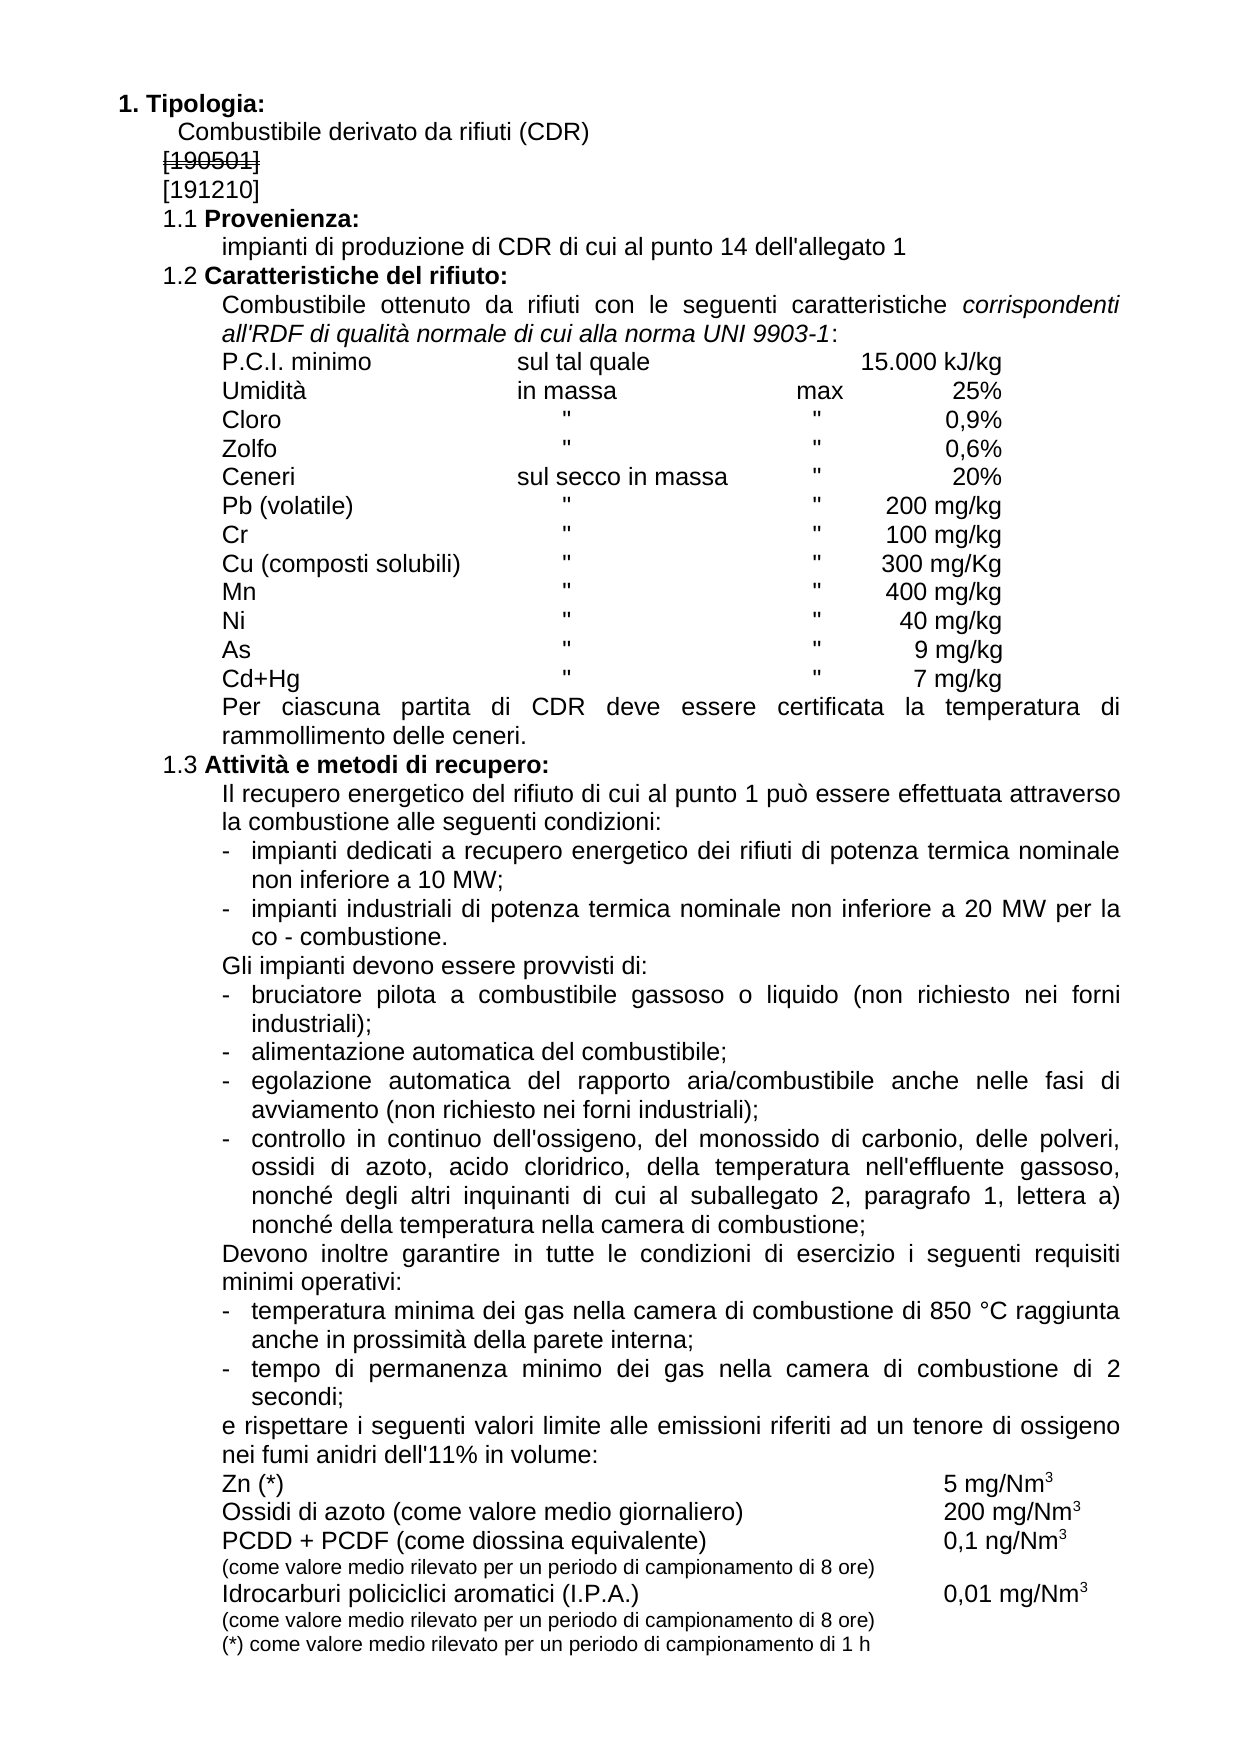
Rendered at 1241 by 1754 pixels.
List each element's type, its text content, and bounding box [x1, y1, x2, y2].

text Devono inoltre garantire in tutte le condizioni di esercizio i seguenti requisiti minimi operativi: [222, 1239, 1122, 1296]
text [191210] [162, 175, 1122, 204]
text (*) come valore medio rilevato per un periodo di campionamento di 1 h [222, 1632, 1122, 1656]
subtitle Umidità in massa max 25% [222, 376, 1122, 405]
text 1.1 Provenienza: [162, 204, 1122, 232]
subtitle Cr " " 100 mg/kg [222, 520, 1122, 549]
subtitle Cu (composti solubili) " " 300 mg/Kg [222, 549, 1122, 577]
text Combustibile derivato da rifiuti (CDR) [177, 117, 1122, 146]
subtitle Zolfo " " 0,6% [222, 434, 1122, 462]
text impianti di produzione di CDR di cui al punto 14 dell'allegato 1 [222, 232, 1122, 261]
text PCDD + PCDF (come diossina equivalente) 0,1 ng/Nm3 [222, 1526, 1122, 1555]
text 1.3 Attività e metodi di recupero: [162, 750, 1122, 779]
text Il recupero energetico del rifiuto di cui al punto 1 può essere effettuata attraverso la combustione alle seguenti condizioni: [222, 779, 1122, 836]
subtitle Ni " " 40 mg/kg [222, 606, 1122, 635]
subtitle 1. Tipologia: [118, 89, 1122, 117]
subtitle Pb (volatile) " " 200 mg/kg [222, 491, 1122, 520]
text - impianti industriali di potenza termica nominale non inferiore a 20 MW per la co - combustione. [222, 894, 1122, 951]
text 1.2 Caratteristiche del rifiuto: [162, 261, 1122, 290]
subtitle Ceneri sul secco in massa " 20% [222, 462, 1122, 491]
subtitle Cd+Hg " " 7 mg/kg [222, 664, 1122, 692]
text (come valore medio rilevato per un periodo di campionamento di 8 ore) [222, 1555, 1122, 1579]
text Per ciascuna partita di CDR deve essere certificata la temperatura di rammollimento delle ceneri. [222, 692, 1122, 750]
text (come valore medio rilevato per un periodo di campionamento di 8 ore) [222, 1608, 1122, 1632]
text Ossidi di azoto (come valore medio giornaliero) 200 mg/Nm3 [222, 1497, 1122, 1526]
text - egolazione automatica del rapporto aria/combustibile anche nelle fasi di avviamento (non richiesto nei forni industriali); [222, 1066, 1122, 1124]
text - tempo di permanenza minimo dei gas nella camera di combustione di 2 secondi; [222, 1354, 1122, 1411]
subtitle Cloro " " 0,9% [222, 405, 1122, 434]
subtitle As " " 9 mg/kg [222, 635, 1122, 664]
subtitle Mn " " 400 mg/kg [222, 577, 1122, 606]
text Gli impianti devono essere provvisti di: [222, 951, 1122, 980]
text - bruciatore pilota a combustibile gassoso o liquido (non richiesto nei forni industriali); [222, 980, 1122, 1037]
text - controllo in continuo dell'ossigeno, del monossido di carbonio, delle polveri, ossidi di azoto, acido cloridrico, della temperatura nell'effluente gassoso, nonché degli altri inquinanti di cui al suballegato 2, paragrafo 1, lettera a) nonché della temperatura nella camera di combustione; [222, 1124, 1122, 1239]
text e rispettare i seguenti valori limite alle emissioni riferiti ad un tenore di ossigeno nei fumi anidri dell'11% in volume: [222, 1411, 1122, 1469]
text Idrocarburi policiclici aromatici (I.P.A.) 0,01 mg/Nm3 [222, 1579, 1122, 1608]
text Combustibile ottenuto da rifiuti con le seguenti caratteristiche corrispondenti all'RDF di qualità normale di cui alla norma UNI 9903-1: [222, 290, 1122, 347]
text - alimentazione automatica del combustibile; [222, 1037, 1122, 1066]
subtitle Zn (*) 5 mg/Nm3 [222, 1469, 1122, 1497]
text - impianti dedicati a recupero energetico dei rifiuti di potenza termica nominale non inferiore a 10 MW; [222, 836, 1122, 894]
subtitle P.C.I. minimo sul tal quale 15.000 kJ/kg [222, 347, 1122, 376]
text - temperatura minima dei gas nella camera di combustione di 850 °C raggiunta anche in prossimità della parete interna; [222, 1296, 1122, 1354]
text [190501] [162, 146, 1122, 175]
